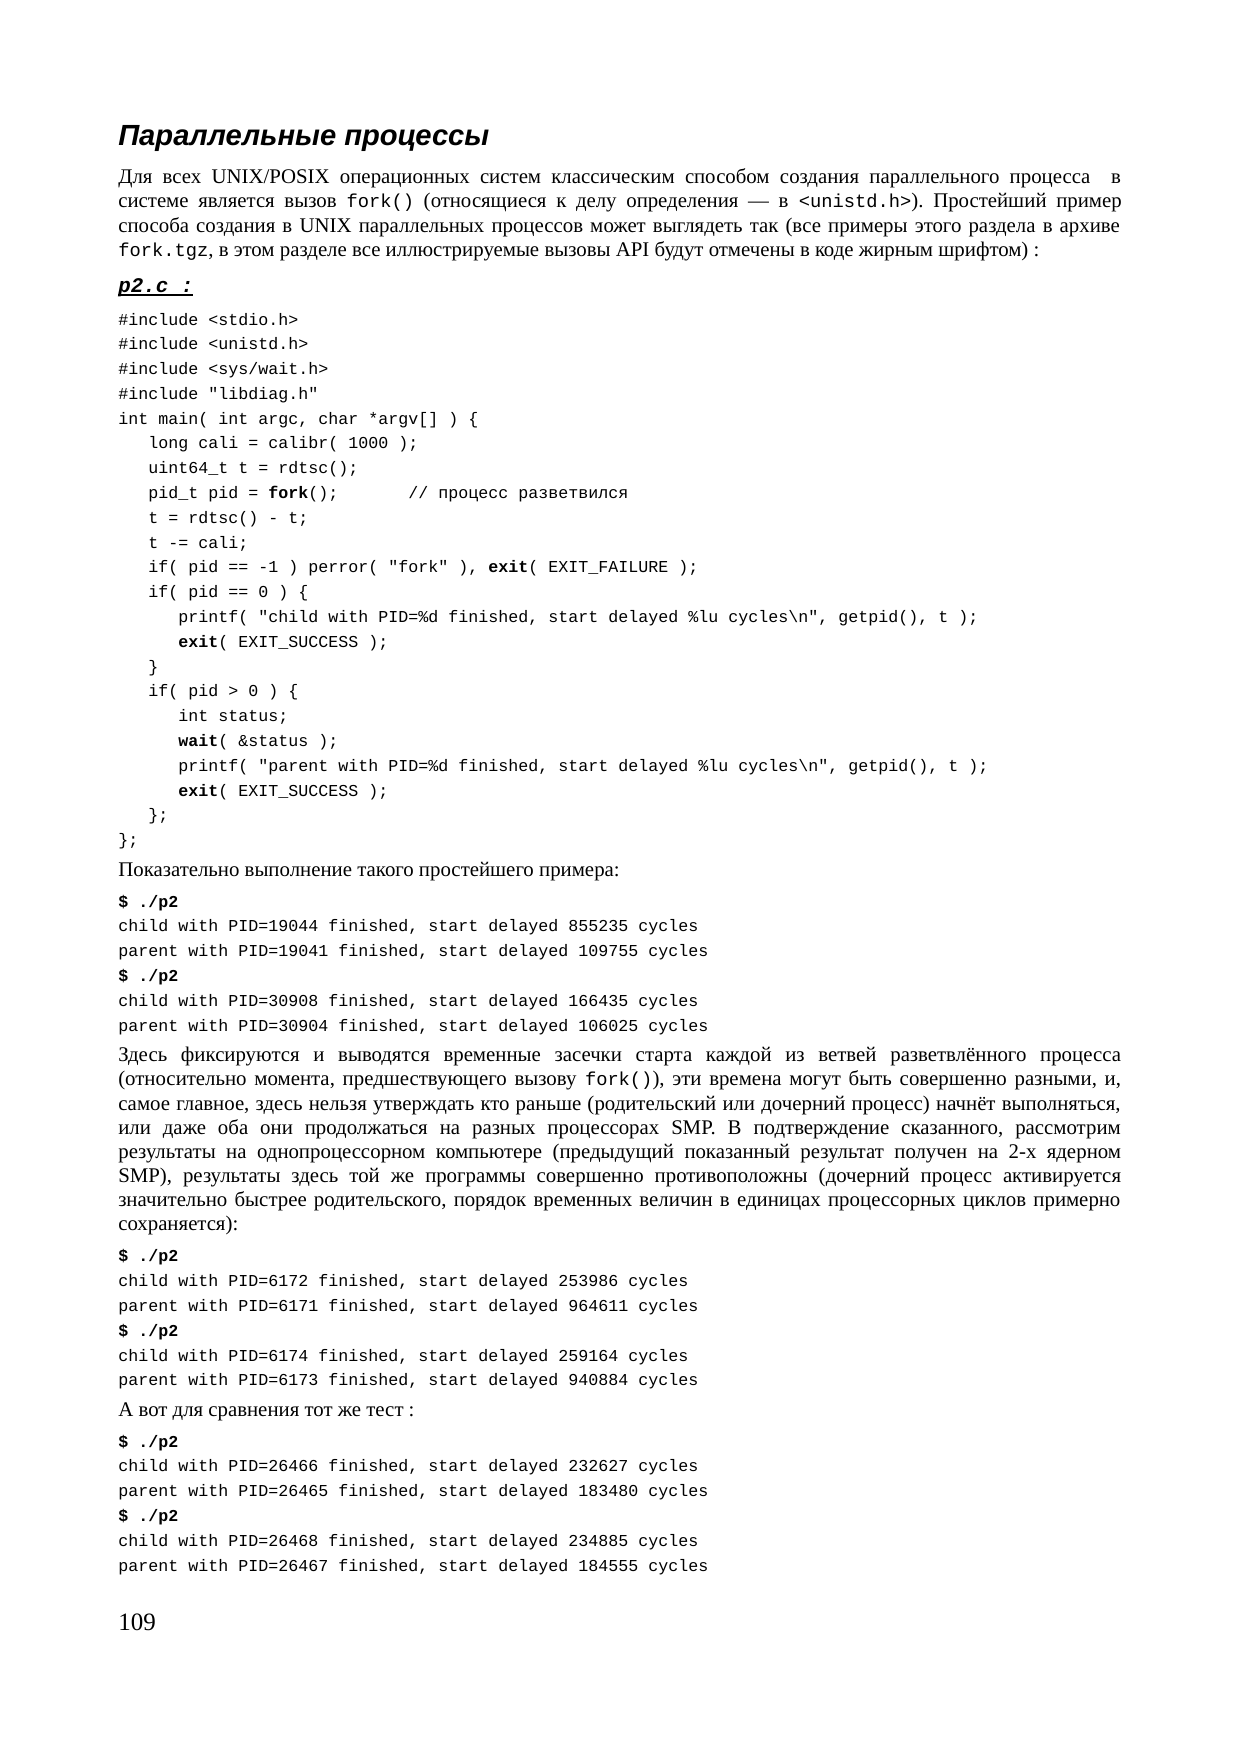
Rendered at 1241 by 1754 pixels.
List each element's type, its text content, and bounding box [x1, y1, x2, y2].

text $ ./p2 [118, 1433, 1122, 1452]
text Показательно выполнение такого простейшего примера: [118, 857, 1122, 881]
text $ ./p2 [118, 967, 1122, 986]
text wait( &status ); [118, 733, 1122, 751]
text p2.c : [118, 275, 1122, 299]
text parent with PID=26465 finished, start delayed 183480 cycles [118, 1483, 1122, 1502]
text parent with PID=6171 finished, start delayed 964611 cycles [118, 1297, 1122, 1316]
text parent with PID=30904 finished, start delayed 106025 cycles [118, 1017, 1122, 1036]
text } [118, 658, 1122, 677]
text $ ./p2 [118, 1322, 1122, 1341]
text child with PID=19044 finished, start delayed 855235 cycles [118, 918, 1122, 937]
text pid_t pid = fork(); // процесс разветвился [118, 485, 1122, 503]
text #include <stdio.h> [118, 311, 1122, 330]
text child with PID=30908 finished, start delayed 166435 cycles [118, 992, 1122, 1011]
text Здесь фиксируются и выводятся временные засечки старта каждой из ветвей разветвлённого процесса (относительно момента, предшествующего вызову fork()), эти времена могут быть совершенно разными, и, самое главное, здесь нельзя утверждать кто раньше (родительский или дочерний процесс) начнёт выполняться, или даже оба они продолжаться на разных процессорах SMP. В подтверждение сказанного, рассмотрим результаты на однопроцессорном компьютере (предыдущий показанный результат получен на 2-х ядерном SMP), результаты здесь той же программы совершенно противоположны (дочерний процесс активируется значительно быстрее родительского, порядок временных величин в единицах процессорных циклов примерно сохраняется): [118, 1042, 1122, 1235]
text $ ./p2 [118, 893, 1122, 912]
text printf( "child with PID=%d finished, start delayed %lu cycles\n", getpid(), t ); [118, 609, 1122, 627]
text uint64_t t = rdtsc(); [118, 460, 1122, 479]
subtitle Параллельные процессы [118, 118, 1122, 152]
text if( pid == -1 ) perror( "fork" ), exit( EXIT_FAILURE ); [118, 559, 1122, 578]
text parent with PID=26467 finished, start delayed 184555 cycles [118, 1557, 1122, 1576]
text int status; [118, 708, 1122, 727]
text if( pid > 0 ) { [118, 683, 1122, 702]
text child with PID=6172 finished, start delayed 253986 cycles [118, 1273, 1122, 1292]
text child with PID=26466 finished, start delayed 232627 cycles [118, 1458, 1122, 1477]
text child with PID=6174 finished, start delayed 259164 cycles [118, 1347, 1122, 1366]
text $ ./p2 [118, 1248, 1122, 1267]
text $ ./p2 [118, 1508, 1122, 1526]
text child with PID=26468 finished, start delayed 234885 cycles [118, 1532, 1122, 1551]
text А вот для сравнения тот же тест : [118, 1397, 1122, 1421]
text exit( EXIT_SUCCESS ); [118, 782, 1122, 801]
text printf( "parent with PID=%d finished, start delayed %lu cycles\n", getpid(), t ); [118, 757, 1122, 776]
text exit( EXIT_SUCCESS ); [118, 633, 1122, 652]
text long cali = calibr( 1000 ); [118, 435, 1122, 454]
text #include <sys/wait.h> [118, 361, 1122, 379]
text parent with PID=6173 finished, start delayed 940884 cycles [118, 1372, 1122, 1391]
text }; [118, 832, 1122, 851]
text }; [118, 807, 1122, 826]
text t = rdtsc() - t; [118, 509, 1122, 528]
text parent with PID=19041 finished, start delayed 109755 cycles [118, 943, 1122, 962]
text t -= cali; [118, 534, 1122, 553]
text #include <unistd.h> [118, 336, 1122, 355]
text Для всех UNIX/POSIX операционных систем классическим способом создания параллельного процесса в системе является вызов fork() (относящиеся к делу определения — в <unistd.h>). Простейший пример способа создания в UNIX параллельных процессов может выглядеть так (все примеры этого раздела в архиве fork.tgz, в этом разделе все иллюстрируемые вызовы API будут отмечены в коде жирным шрифтом) : [118, 164, 1122, 262]
text int main( int argc, char *argv[] ) { [118, 410, 1122, 429]
text if( pid == 0 ) { [118, 584, 1122, 603]
text #include "libdiag.h" [118, 386, 1122, 404]
